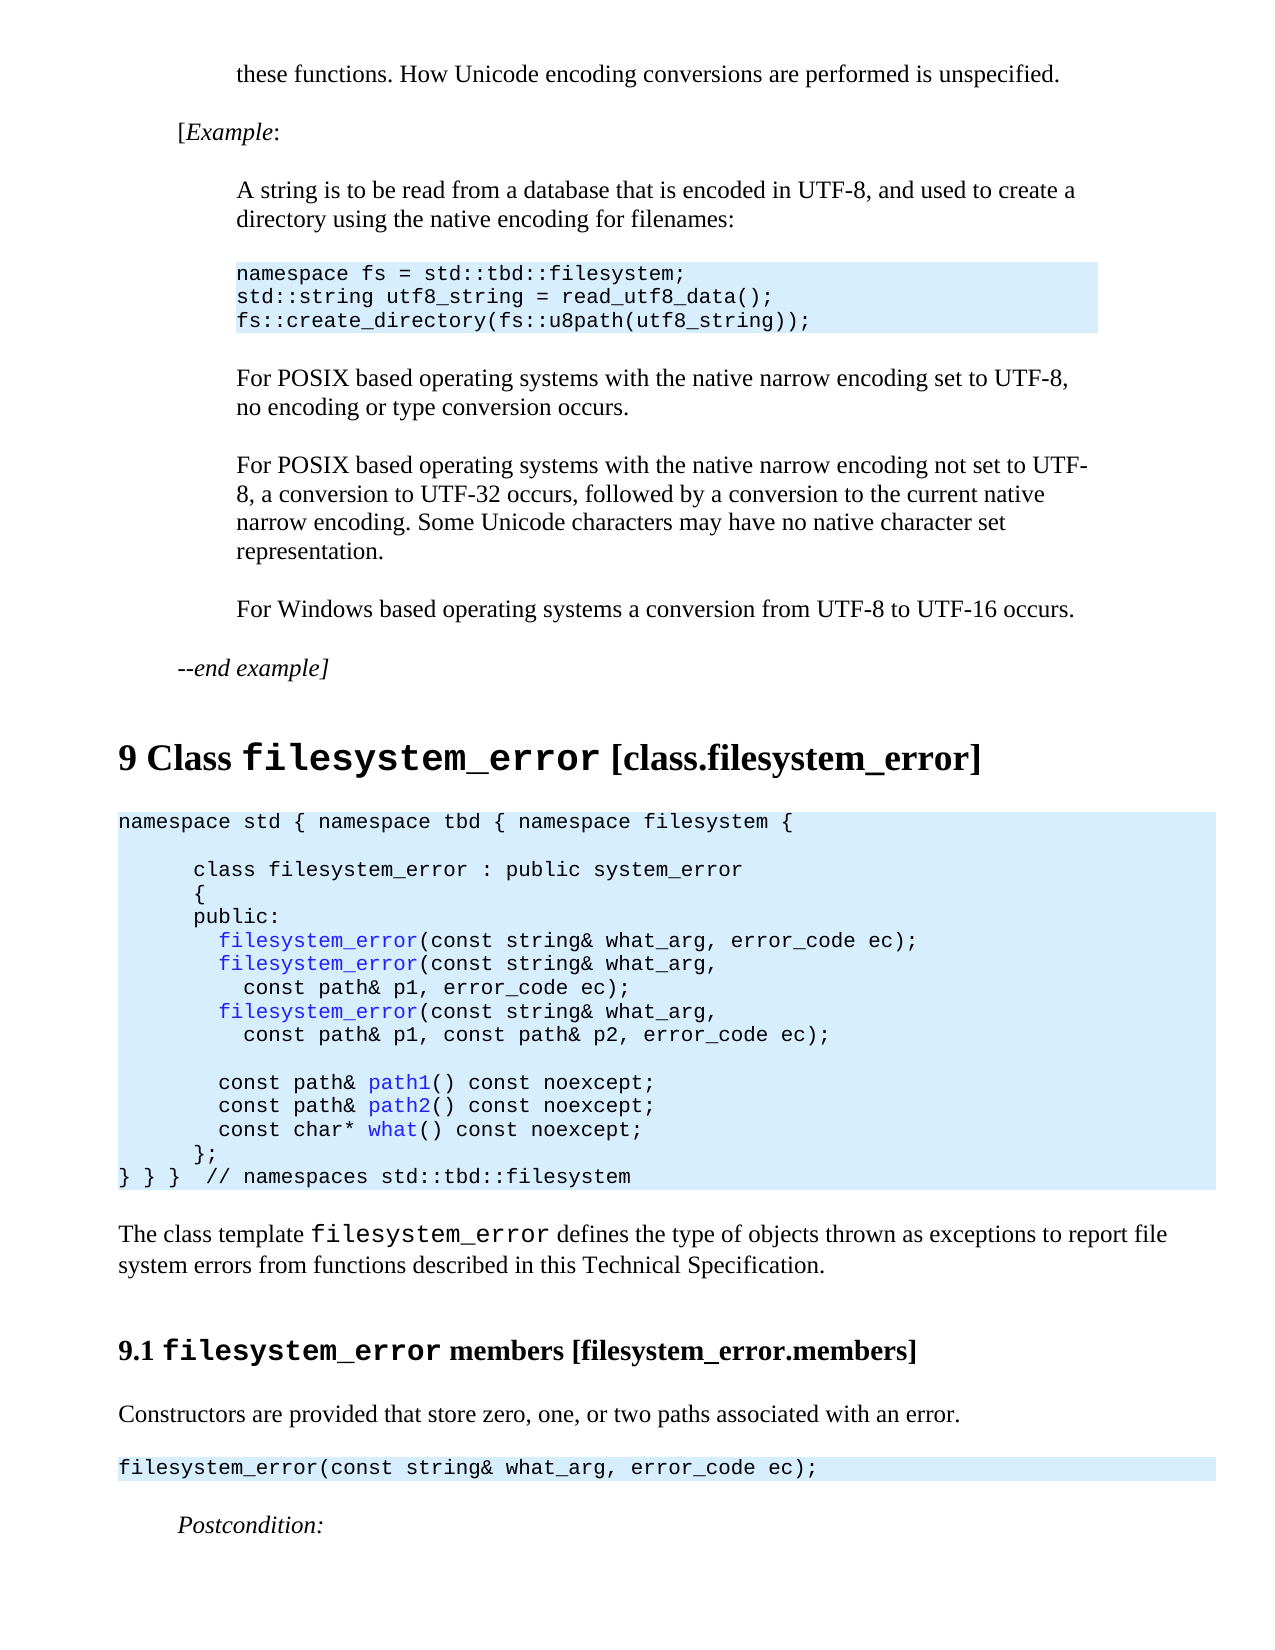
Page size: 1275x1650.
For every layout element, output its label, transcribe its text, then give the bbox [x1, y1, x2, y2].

text public: [118, 906, 1216, 930]
text Postcondition: [177, 1510, 1157, 1539]
subtitle 9 Class filesystem_error [class.filesystem_error] [118, 736, 1216, 782]
text const char* what() const noexcept; [118, 1119, 1216, 1143]
text } } } // namespaces std::tbd::filesystem [118, 1166, 1216, 1190]
text [Example: [177, 117, 1157, 146]
text The class template filesystem_error defines the type of objects thrown as exceptions to report file system errors from functions described in this Technical Specification. [118, 1219, 1216, 1279]
text A string is to be read from a database that is encoded in UTF-8, and used to create a directory using the native encoding for filenames: [236, 176, 1098, 233]
text const path& path1() const noexcept; [118, 1072, 1216, 1095]
text }; [118, 1143, 1216, 1166]
text Constructors are provided that store zero, one, or two paths associated with an error. [118, 1399, 1216, 1428]
text filesystem_error(const string& what_arg, [118, 953, 1216, 977]
text filesystem_error(const string& what_arg, [118, 1001, 1216, 1024]
subtitle 9.1 filesystem_error members [filesystem_error.members] [118, 1333, 1216, 1369]
text const path& p1, error_code ec); [118, 977, 1216, 1001]
text const path& p1, const path& p2, error_code ec); [118, 1024, 1216, 1048]
text const path& path2() const noexcept; [118, 1095, 1216, 1119]
text For POSIX based operating systems with the native narrow encoding set to UTF-8, no encoding or type conversion occurs. [236, 363, 1098, 420]
text For POSIX based operating systems with the native narrow encoding not set to UTF-8, a conversion to UTF-32 occurs, followed by a conversion to the current native narrow encoding. Some Unicode characters may have no native character set representation. [236, 450, 1098, 565]
text class filesystem_error : public system_error [118, 859, 1216, 882]
text fs::create_directory(fs::u8path(utf8_string)); [236, 310, 1098, 333]
text namespace std { namespace tbd { namespace filesystem { [118, 812, 1216, 835]
text filesystem_error(const string& what_arg, error_code ec); [118, 930, 1216, 953]
text these functions. How Unicode encoding conversions are performed is unspecified. [236, 59, 1098, 88]
text --end example] [177, 653, 1157, 681]
text { [118, 882, 1216, 906]
text std::string utf8_string = read_utf8_data(); [236, 286, 1098, 310]
text filesystem_error(const string& what_arg, error_code ec); [118, 1457, 1216, 1481]
text For Windows based operating systems a conversion from UTF-8 to UTF-16 occurs. [236, 594, 1098, 623]
text namespace fs = std::tbd::filesystem; [236, 262, 1098, 286]
